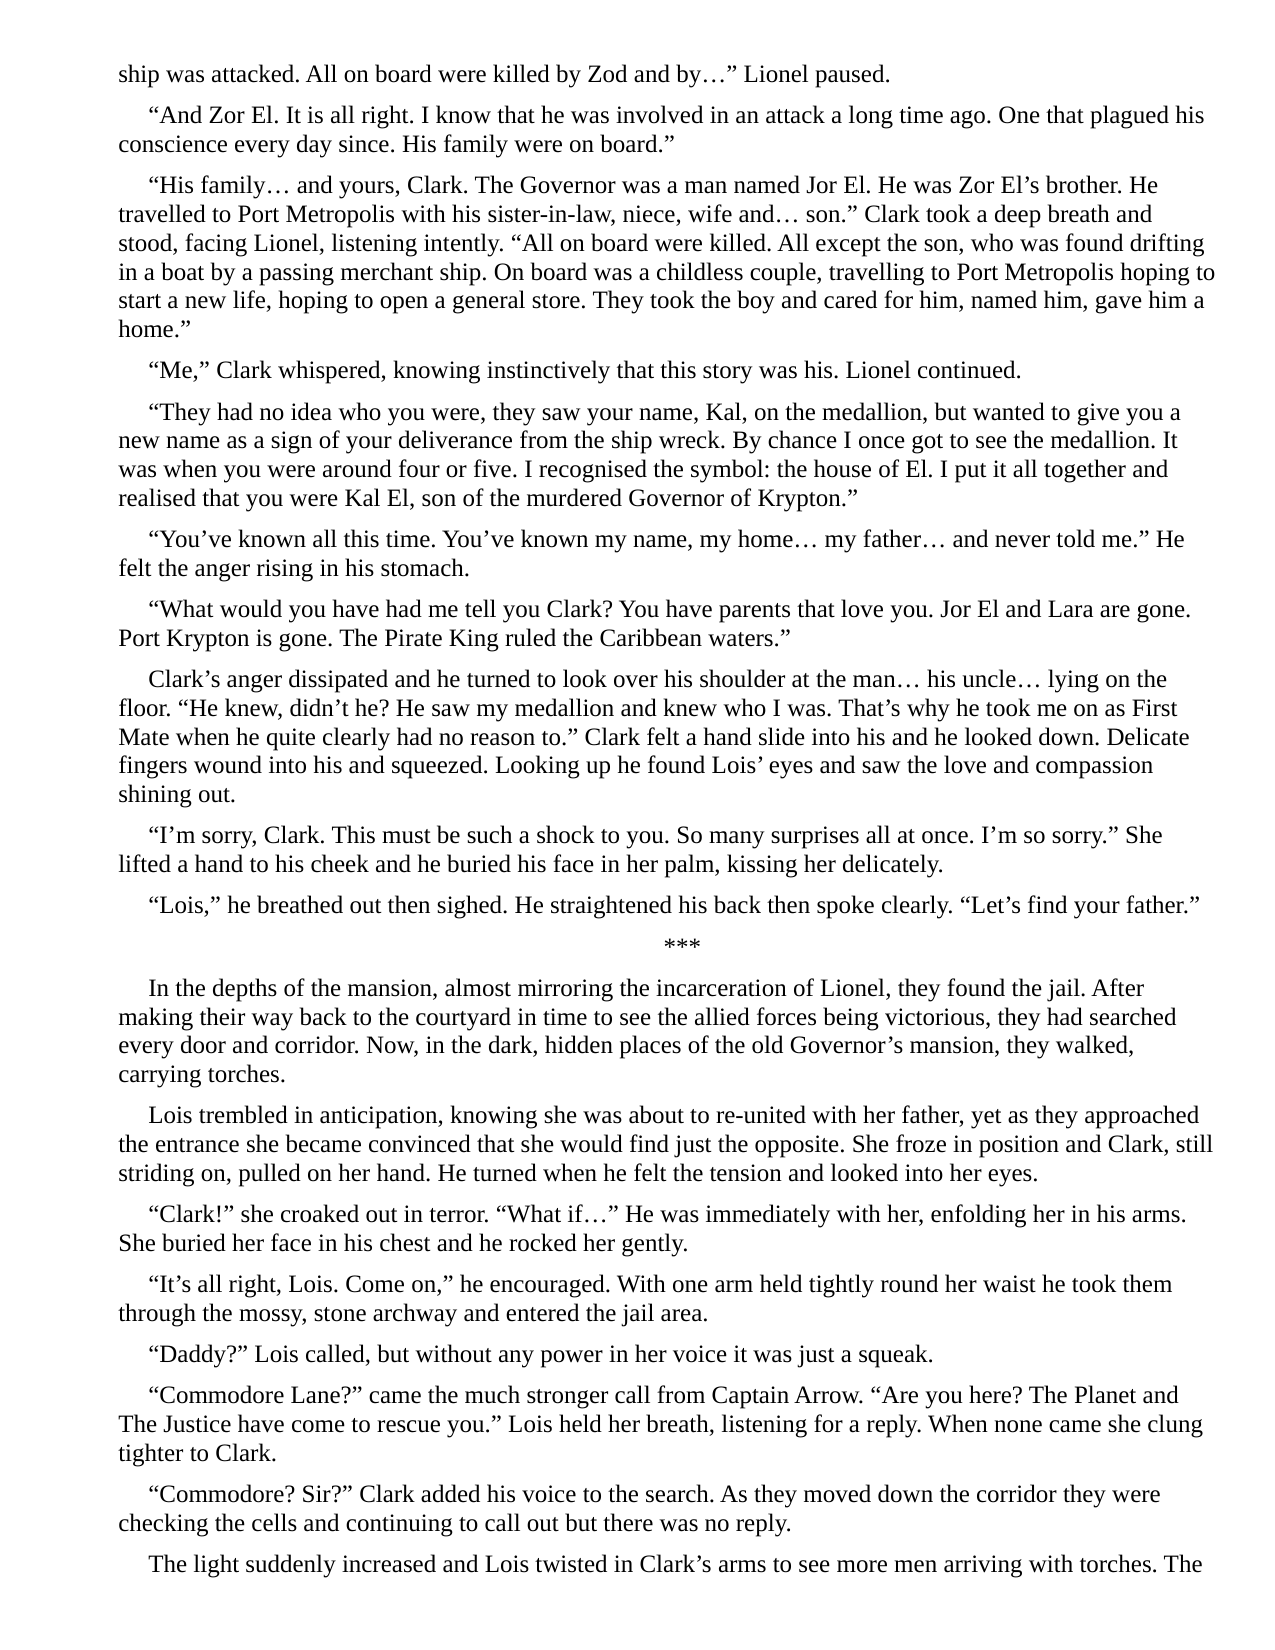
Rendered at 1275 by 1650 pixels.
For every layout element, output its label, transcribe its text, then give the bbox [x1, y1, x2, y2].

text The light suddenly increased and Lois twisted in Clark’s arms to see more men arriving with torches. The [118, 1549, 1216, 1578]
text “Clark!” she croaked out in terror. “What if…” He was immediately with her, enfolding her in his arms. She buried her face in his chest and he rocked her gently. [118, 1199, 1216, 1257]
text In the depths of the mansion, almost mirroring the incarceration of Lionel, they found the jail. After making their way back to the courtyard in time to see the allied forces being victorious, they had searched every door and corridor. Now, in the dark, hidden places of the old Governor’s mansion, they walked, carrying torches. [118, 973, 1216, 1088]
text “You’ve known all this time. You’ve known my name, my home… my father… and never told me.” He felt the anger rising in his stomach. [118, 524, 1216, 582]
text Lois trembled in anticipation, knowing she was about to re-united with her father, yet as they approached the entrance she became convinced that she would find just the opposite. She froze in position and Clark, still striding on, pulled on her hand. He turned when he felt the tension and looked into her eyes. [118, 1100, 1216, 1187]
text “Commodore Lane?” came the much stronger call from Captain Arrow. “Are you here? The Planet and The Justice have come to rescue you.” Lois held her breath, listening for a reply. When none came she clung tighter to Clark. [118, 1380, 1216, 1467]
text *** [118, 932, 1216, 960]
text “Me,” Clark whispered, knowing instinctively that this story was his. Lionel continued. [118, 355, 1216, 384]
text “And Zor El. It is all right. I know that he was involved in an attack a long time ago. One that plagued his conscience every day since. His family were on board.” [118, 100, 1216, 158]
text “Daddy?” Lois called, but without any power in her voice it was just a squeak. [118, 1339, 1216, 1368]
text “I’m sorry, Clark. This must be such a shock to you. So many surprises all at once. I’m so sorry.” She lifted a hand to his cheek and he buried his face in her palm, kissing her delicately. [118, 820, 1216, 878]
text “They had no idea who you were, they saw your name, Kal, on the medallion, but wanted to give you a new name as a sign of your deliverance from the ship wreck. By chance I once got to see the medallion. It was when you were around four or five. I recognised the symbol: the house of El. I put it all together and realised that you were Kal El, son of the murdered Governor of Krypton.” [118, 397, 1216, 512]
text “What would you have had me tell you Clark? You have parents that love you. Jor El and Lara are gone. Port Krypton is gone. The Pirate King ruled the Caribbean waters.” [118, 594, 1216, 652]
text ship was attacked. All on board were killed by Zod and by…” Lionel paused. [118, 59, 1216, 88]
text “His family… and yours, Clark. The Governor was a man named Jor El. He was Zor El’s brother. He travelled to Port Metropolis with his sister-in-law, niece, wife and… son.” Clark took a deep breath and stood, facing Lionel, listening intently. “All on board were killed. All except the son, who was found drifting in a boat by a passing merchant ship. On board was a childless couple, travelling to Port Metropolis hoping to start a new life, hoping to open a general store. They took the boy and cared for him, named him, gave him a home.” [118, 170, 1216, 343]
text “It’s all right, Lois. Come on,” he encouraged. With one arm held tightly round her waist he took them through the mossy, stone archway and entered the jail area. [118, 1269, 1216, 1327]
text “Lois,” he breathed out then sighed. He straightened his back then spoke clearly. “Let’s find your father.” [118, 890, 1216, 919]
text Clark’s anger dissipated and he turned to look over his shoulder at the man… his uncle… lying on the floor. “He knew, didn’t he? He saw my medallion and knew who I was. That’s why he took me on as First Mate when he quite clearly had no reason to.” Clark felt a hand slide into his and he looked down. Delicate fingers wound into his and squeezed. Looking up he found Lois’ eyes and saw the love and compassion shining out. [118, 664, 1216, 808]
text “Commodore? Sir?” Clark added his voice to the search. As they moved down the corridor they were checking the cells and continuing to call out but there was no reply. [118, 1479, 1216, 1537]
